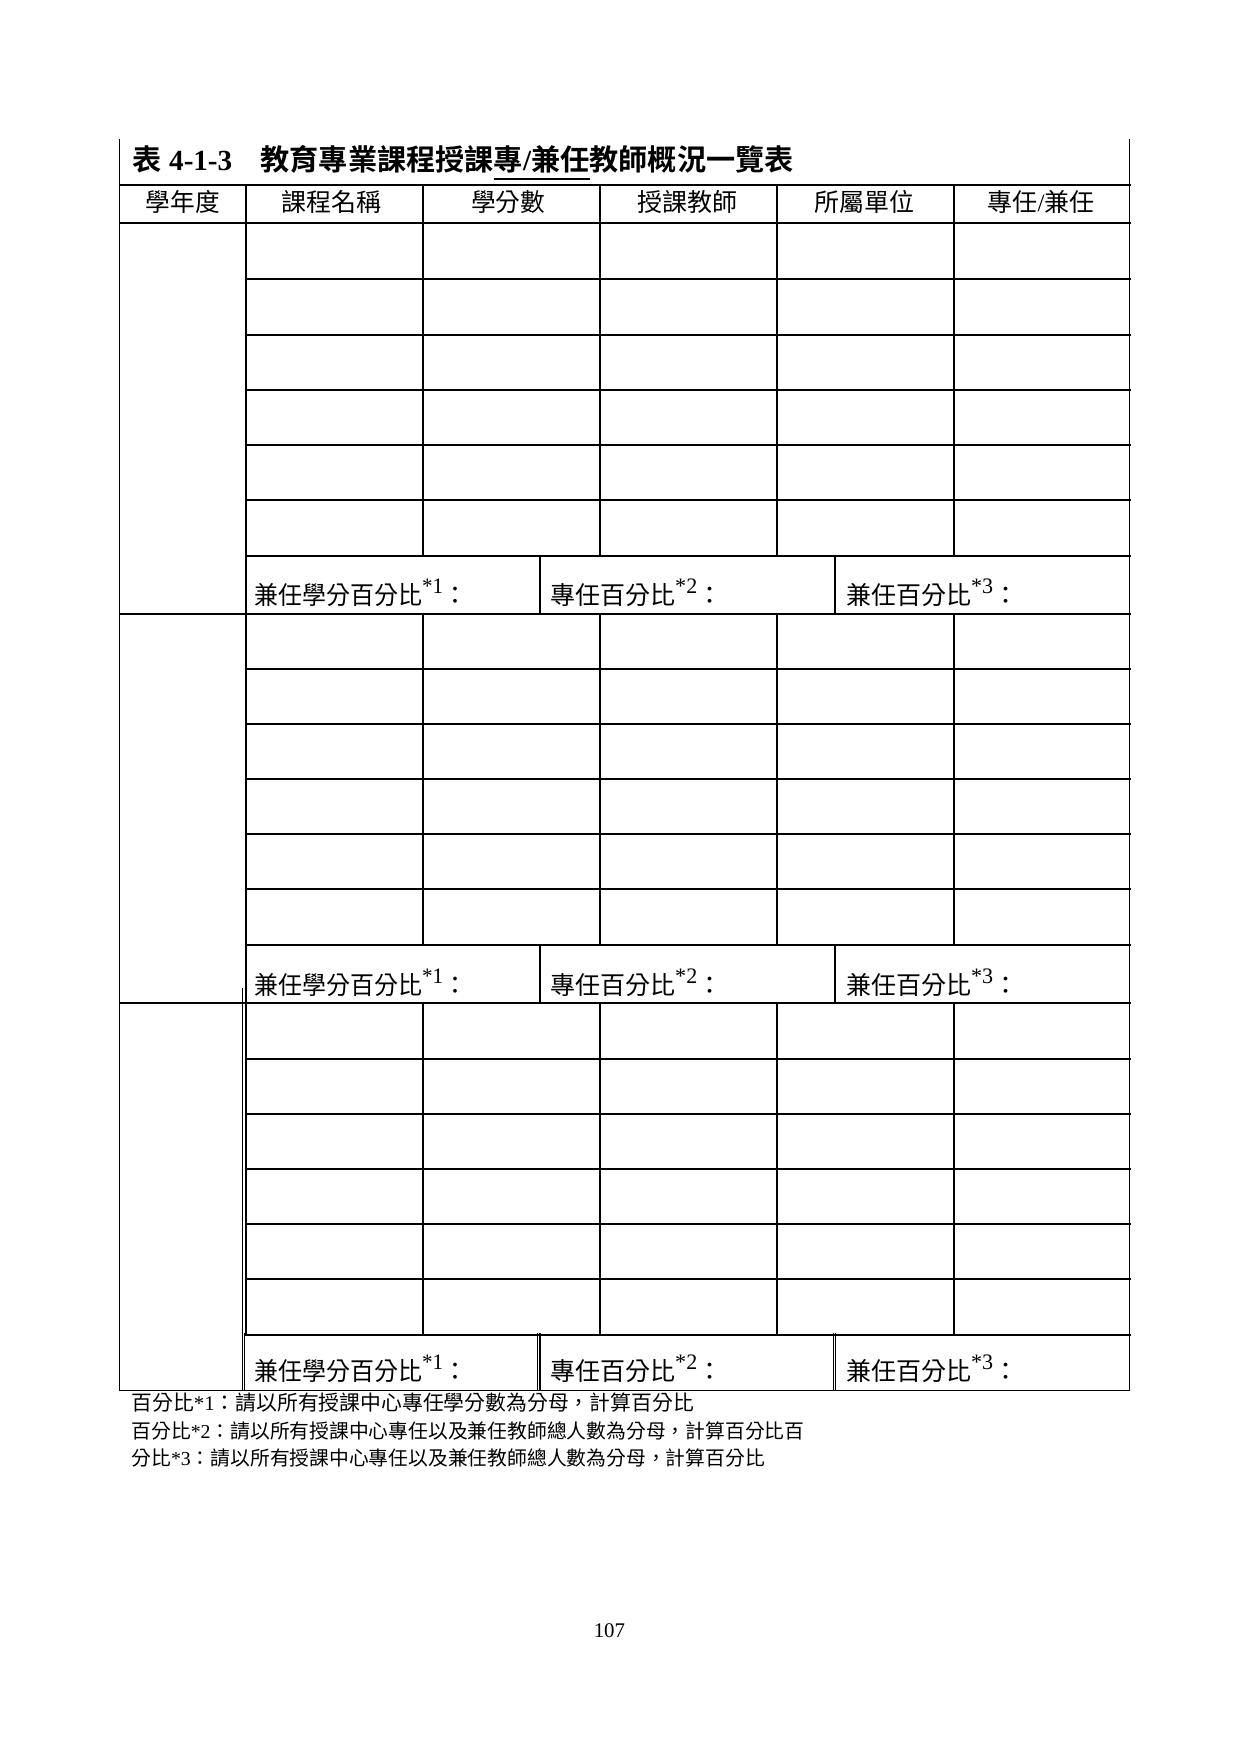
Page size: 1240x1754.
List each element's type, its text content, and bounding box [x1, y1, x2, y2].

table_cell [247, 1004, 422, 1057]
table_cell [548, 1004, 599, 1057]
table_cell [548, 186, 589, 218]
table_cell [494, 890, 539, 944]
table_cell [540, 890, 548, 944]
table_cell [120, 1278, 242, 1333]
table_cell [494, 1004, 539, 1057]
table_cell [778, 1004, 804, 1057]
table_cell [247, 1060, 422, 1112]
table_cell [804, 890, 835, 944]
table_cell [494, 336, 539, 388]
table_cell 兼任百分比*3： [836, 557, 1129, 613]
table_cell [778, 780, 804, 833]
table_cell [494, 446, 539, 498]
table_cell [835, 446, 953, 498]
table_cell [424, 1115, 471, 1168]
table_cell 兼任學分百分比*1： [247, 946, 471, 1002]
table_cell [778, 280, 804, 333]
table_cell [247, 501, 422, 554]
table_cell [778, 890, 804, 944]
table_cell [120, 1168, 242, 1222]
table_cell [494, 1225, 539, 1278]
table_header 表 4-1-3 [120, 143, 246, 178]
table_cell [247, 615, 422, 668]
table_cell [600, 178, 777, 184]
table_cell [778, 391, 804, 444]
table_cell [778, 1170, 804, 1222]
table_cell [120, 555, 245, 613]
table_cell [471, 1225, 494, 1278]
table_cell [540, 501, 548, 554]
table_cell [424, 501, 471, 554]
table_cell [424, 835, 471, 888]
table_cell [540, 1280, 548, 1333]
table_cell [601, 780, 776, 833]
table_cell [548, 180, 589, 184]
table_cell [804, 1225, 835, 1278]
table_cell [471, 1004, 494, 1057]
table_header [954, 143, 1129, 178]
table_cell [247, 670, 422, 723]
table_cell [548, 224, 599, 278]
table_cell [494, 557, 539, 613]
table_cell [423, 178, 471, 184]
table_cell [540, 280, 548, 333]
table_cell [120, 1058, 242, 1112]
table_cell [541, 557, 548, 613]
table_cell [120, 444, 245, 498]
table_cell [120, 944, 245, 1002]
table_cell [601, 1225, 776, 1278]
table_cell [601, 391, 776, 444]
table_cell [835, 218, 953, 222]
table_cell [541, 1336, 548, 1388]
table_cell [424, 725, 471, 778]
table_cell [120, 278, 245, 333]
table_cell [548, 391, 599, 444]
table_cell [471, 336, 494, 388]
table_cell [548, 670, 599, 723]
table_cell [424, 1225, 471, 1278]
table_cell [601, 725, 776, 778]
table_cell [778, 501, 804, 554]
table_cell [804, 446, 835, 498]
table_cell [601, 1060, 776, 1112]
table_cell [120, 499, 245, 554]
table_cell [804, 670, 835, 723]
table_cell [601, 446, 776, 498]
table_cell [471, 280, 494, 333]
table_cell [955, 280, 1129, 333]
table_cell [835, 280, 953, 333]
table_cell [120, 334, 245, 388]
table_cell [835, 336, 953, 388]
table_cell [494, 180, 539, 184]
table_cell [548, 780, 599, 833]
table_cell [601, 501, 776, 554]
table_cell [955, 224, 1129, 278]
table_cell [778, 670, 804, 723]
table_cell 兼任百分比*3： [836, 946, 1129, 1002]
table_cell [471, 725, 494, 778]
table_cell [955, 1004, 1129, 1057]
table_cell [955, 1170, 1129, 1222]
table_cell [955, 835, 1129, 888]
table_cell 專任百分比*2： [548, 1336, 804, 1388]
text 百分比*1：請以所有授課中心專任學分數為分母，計算百分比 [131, 1390, 1131, 1415]
table_cell [120, 833, 245, 888]
table_cell 授課教師 [601, 186, 776, 218]
table_cell [548, 1280, 599, 1333]
table_cell [955, 780, 1129, 833]
table_cell [955, 670, 1129, 723]
table_cell [424, 670, 471, 723]
table_cell [471, 670, 494, 723]
table_cell [494, 1060, 539, 1112]
table_cell [804, 1004, 835, 1057]
table_cell [601, 224, 776, 278]
table_cell [494, 280, 539, 333]
table_cell [590, 178, 600, 184]
table_cell [471, 501, 494, 554]
table_cell [120, 668, 245, 723]
table_cell [777, 178, 804, 184]
table_cell [494, 615, 539, 668]
table_cell [540, 1170, 548, 1222]
table_cell [835, 670, 953, 723]
table_cell [835, 1225, 953, 1278]
table_cell [424, 218, 471, 222]
table_cell [778, 1115, 804, 1168]
table_cell [471, 780, 494, 833]
table_cell [835, 615, 953, 668]
table_cell [804, 725, 835, 778]
table_cell [424, 391, 471, 444]
table_cell [120, 389, 245, 444]
table_cell 學分數 [471, 186, 548, 218]
table_cell [804, 224, 835, 278]
table_cell [804, 1170, 835, 1222]
table_cell [120, 1004, 242, 1057]
table_cell [835, 1115, 953, 1168]
table_cell [494, 1170, 539, 1222]
table_cell [494, 501, 539, 554]
table_cell [424, 1280, 471, 1333]
table_cell [120, 1113, 242, 1168]
table_cell [540, 835, 548, 888]
table_cell [247, 446, 422, 498]
table_cell [494, 391, 539, 444]
table_cell [540, 780, 548, 833]
table_cell [471, 224, 494, 278]
table_cell [804, 835, 835, 888]
table_cell [835, 1060, 953, 1112]
table_cell [120, 723, 245, 778]
table_cell [601, 280, 776, 333]
table_cell [424, 280, 471, 333]
table_cell [424, 780, 471, 833]
table_cell [548, 1170, 599, 1222]
table_cell [120, 218, 245, 222]
table_cell [778, 336, 804, 388]
table_cell [540, 1004, 548, 1057]
table_cell [778, 1280, 804, 1333]
table_cell [835, 725, 953, 778]
table_cell [471, 557, 494, 613]
table_cell [424, 224, 471, 278]
table_cell [541, 946, 548, 1002]
table_cell [778, 446, 804, 498]
table_cell [471, 178, 494, 184]
table_cell [601, 1280, 776, 1333]
table_cell [778, 224, 804, 278]
table_cell [471, 615, 494, 668]
table_cell [954, 178, 1129, 184]
table_cell [424, 615, 471, 668]
table_cell [804, 1060, 835, 1112]
table_cell [955, 1280, 1129, 1333]
table_cell [548, 835, 599, 888]
table_header 教育專業課程授課專/兼任教師概況一覽表 [246, 143, 804, 178]
table_cell [471, 1115, 494, 1168]
table_cell [804, 780, 835, 833]
table_cell [804, 946, 834, 1002]
table_cell [247, 391, 422, 444]
table_cell [804, 1115, 835, 1168]
table_cell [494, 1280, 539, 1333]
table_cell [601, 1004, 776, 1057]
table_cell [424, 1060, 471, 1112]
table_cell [471, 1170, 494, 1222]
table_cell [601, 615, 776, 668]
table_cell [955, 446, 1129, 498]
table_cell [835, 391, 953, 444]
table_cell [955, 218, 1129, 222]
table_cell [601, 1115, 776, 1168]
table_cell [540, 725, 548, 778]
table_cell 專任百分比*2： [548, 946, 804, 1002]
table_cell [120, 178, 246, 184]
table_cell [778, 615, 804, 668]
table_cell [247, 1115, 422, 1168]
table_cell [835, 890, 953, 944]
table_cell [548, 280, 599, 333]
table_cell [247, 224, 422, 278]
table_cell [471, 835, 494, 888]
table_cell [247, 835, 422, 888]
table_cell 專任百分比*2： [548, 557, 804, 613]
table_cell [955, 1115, 1129, 1168]
table_cell [540, 670, 548, 723]
table_cell [835, 1170, 953, 1222]
table_cell [804, 1280, 835, 1333]
table_cell [471, 218, 494, 222]
table_cell [804, 280, 835, 333]
table_cell 課程名稱 [247, 186, 422, 218]
table_cell [835, 780, 953, 833]
table_cell [494, 1336, 537, 1388]
table_cell [601, 835, 776, 888]
table_cell [247, 890, 422, 944]
table_cell [247, 1170, 422, 1222]
table_cell [548, 725, 599, 778]
table_cell [494, 670, 539, 723]
table_cell [778, 1060, 804, 1112]
table_header [804, 143, 835, 178]
table_cell [835, 224, 953, 278]
table_cell [601, 1170, 776, 1222]
table_cell [540, 336, 548, 388]
table_cell [494, 218, 539, 222]
table_cell [804, 391, 835, 444]
table_cell [471, 391, 494, 444]
table_cell [778, 1225, 804, 1278]
table_cell [548, 1225, 599, 1278]
table_cell [120, 888, 245, 944]
table_cell [955, 391, 1129, 444]
table_cell [471, 890, 494, 944]
table_cell [247, 336, 422, 388]
table_cell [804, 615, 835, 668]
table_cell 兼任百分比*3： [836, 1336, 1129, 1388]
table_cell [471, 446, 494, 498]
table_cell [424, 1004, 471, 1057]
table_cell [778, 725, 804, 778]
table_cell 所屬單位 [804, 186, 953, 218]
text 百分比*2：請以所有授課中心專任以及兼任教師總人數為分母，計算百分比百分比*3：請以所有授課中心專任以及兼任教師總人數為分母，計算百分比 [131, 1417, 818, 1471]
table_cell [247, 218, 422, 222]
table_cell [548, 615, 599, 668]
table_cell [804, 178, 835, 184]
table_cell [548, 501, 599, 554]
table_cell [601, 218, 776, 222]
table_cell [601, 890, 776, 944]
table_cell [601, 336, 776, 388]
table_cell [494, 780, 539, 833]
table_cell 兼任學分百分比*1： [246, 1336, 471, 1388]
table_cell [804, 501, 835, 554]
table_cell [471, 946, 494, 1002]
table_cell [955, 501, 1129, 554]
table_cell [955, 1060, 1129, 1112]
table_cell [548, 336, 599, 388]
table_cell [247, 780, 422, 833]
table_cell [494, 224, 539, 278]
table_cell [494, 835, 539, 888]
table_cell [955, 725, 1129, 778]
table_cell [778, 218, 804, 222]
table_cell [247, 280, 422, 333]
table_cell [548, 1060, 599, 1112]
table_cell [120, 615, 245, 668]
table_cell [471, 1060, 494, 1112]
table_cell [540, 446, 548, 498]
table_cell [247, 1225, 422, 1278]
table_cell [540, 224, 548, 278]
table_cell [540, 1060, 548, 1112]
table_cell [804, 218, 835, 222]
table_cell [247, 1280, 422, 1333]
table_cell [955, 336, 1129, 388]
table_cell [955, 1225, 1129, 1278]
table_cell [246, 178, 423, 184]
table_cell [804, 557, 834, 613]
table_cell [548, 446, 599, 498]
table_cell 兼任學分百分比*1： [247, 557, 471, 613]
table_cell [835, 1280, 953, 1333]
table_cell [120, 778, 245, 833]
table_cell [778, 835, 804, 888]
table_cell [424, 890, 471, 944]
table_cell 專任/兼任 [955, 186, 1129, 218]
table_cell [835, 501, 953, 554]
table_cell [955, 615, 1129, 668]
text 107 [119, 1618, 1099, 1642]
table_cell [590, 186, 599, 218]
table_cell [835, 1004, 953, 1057]
table_cell [424, 446, 471, 498]
table_cell [120, 224, 245, 278]
table_cell [835, 835, 953, 888]
table_cell [120, 1223, 242, 1278]
table_cell [540, 1115, 548, 1168]
table_cell [494, 1115, 539, 1168]
table_cell [424, 1170, 471, 1222]
table_cell [540, 1225, 548, 1278]
table_cell [494, 946, 539, 1002]
table_cell [548, 890, 599, 944]
table_cell [540, 391, 548, 444]
table_cell [120, 1334, 242, 1388]
table_cell 學年度 [120, 186, 245, 218]
table_cell [601, 670, 776, 723]
table_header [835, 143, 954, 178]
table_cell [548, 218, 599, 222]
table_cell [540, 615, 548, 668]
table_cell [955, 890, 1129, 944]
table_cell [835, 178, 954, 184]
table_cell [471, 1336, 494, 1388]
table_cell [424, 186, 471, 218]
table_cell [494, 725, 539, 778]
table_cell [548, 1115, 599, 1168]
table_cell [778, 186, 804, 218]
table_cell [804, 336, 835, 388]
table_cell [424, 336, 471, 388]
table_cell [247, 725, 422, 778]
table_cell [804, 1336, 833, 1388]
table_cell [471, 1280, 494, 1333]
